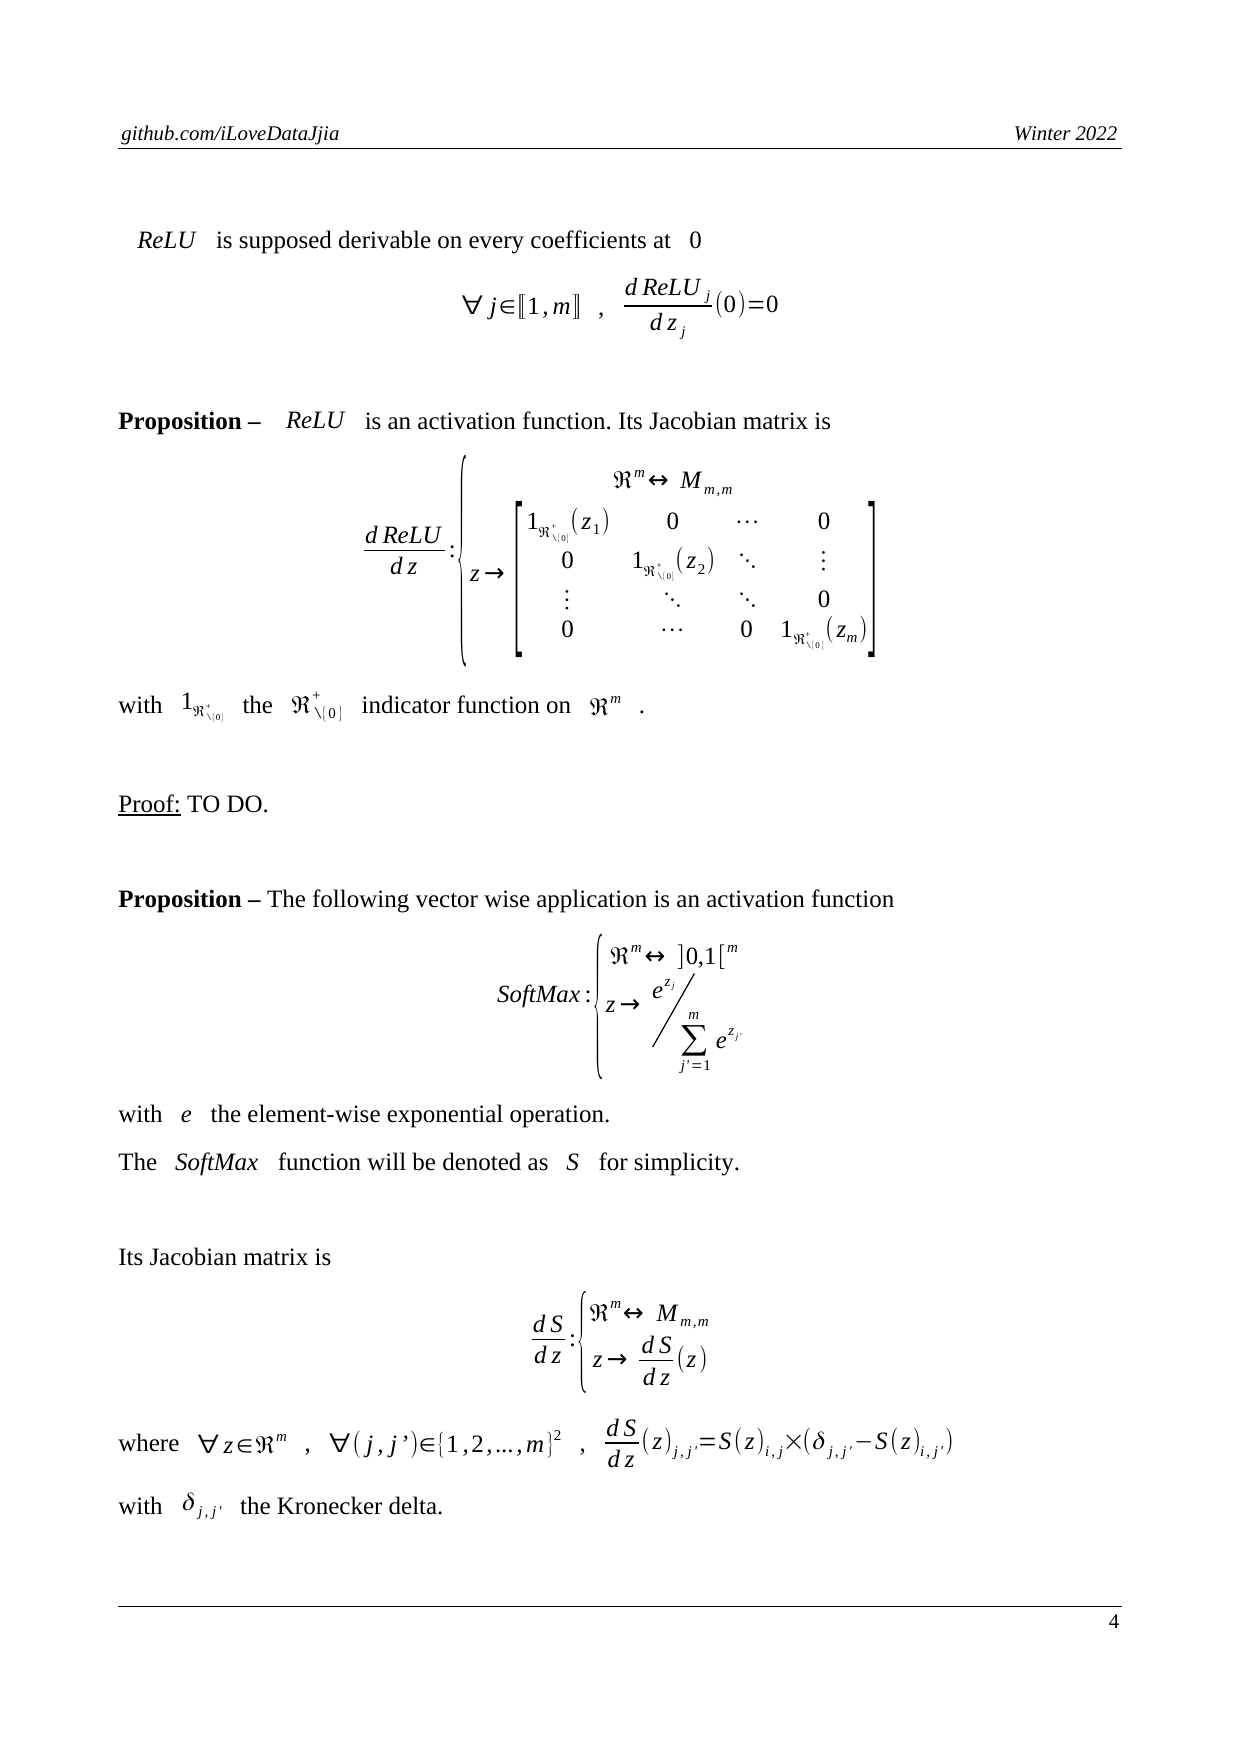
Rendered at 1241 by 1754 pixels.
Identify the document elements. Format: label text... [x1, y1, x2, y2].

text where,, [118, 1413, 1122, 1472]
text withtheindicator function on. [118, 687, 1122, 723]
text is supposed derivable on every coefficients at [118, 225, 1122, 254]
text Proof: TO DO. [118, 789, 1122, 818]
text Its Jacobian matrix is [118, 1242, 1122, 1271]
text Proposition – The following vector wise application is an activation function [118, 884, 1122, 913]
text Thefunction will be denoted asfor simplicity. [118, 1147, 1122, 1176]
text Proposition – is an activation function. Its Jacobian matrix is [118, 406, 1122, 434]
text , [118, 273, 1122, 339]
text withthe element-wise exponential operation. [118, 1099, 1122, 1128]
text withthe Kronecker delta. [118, 1491, 1122, 1520]
